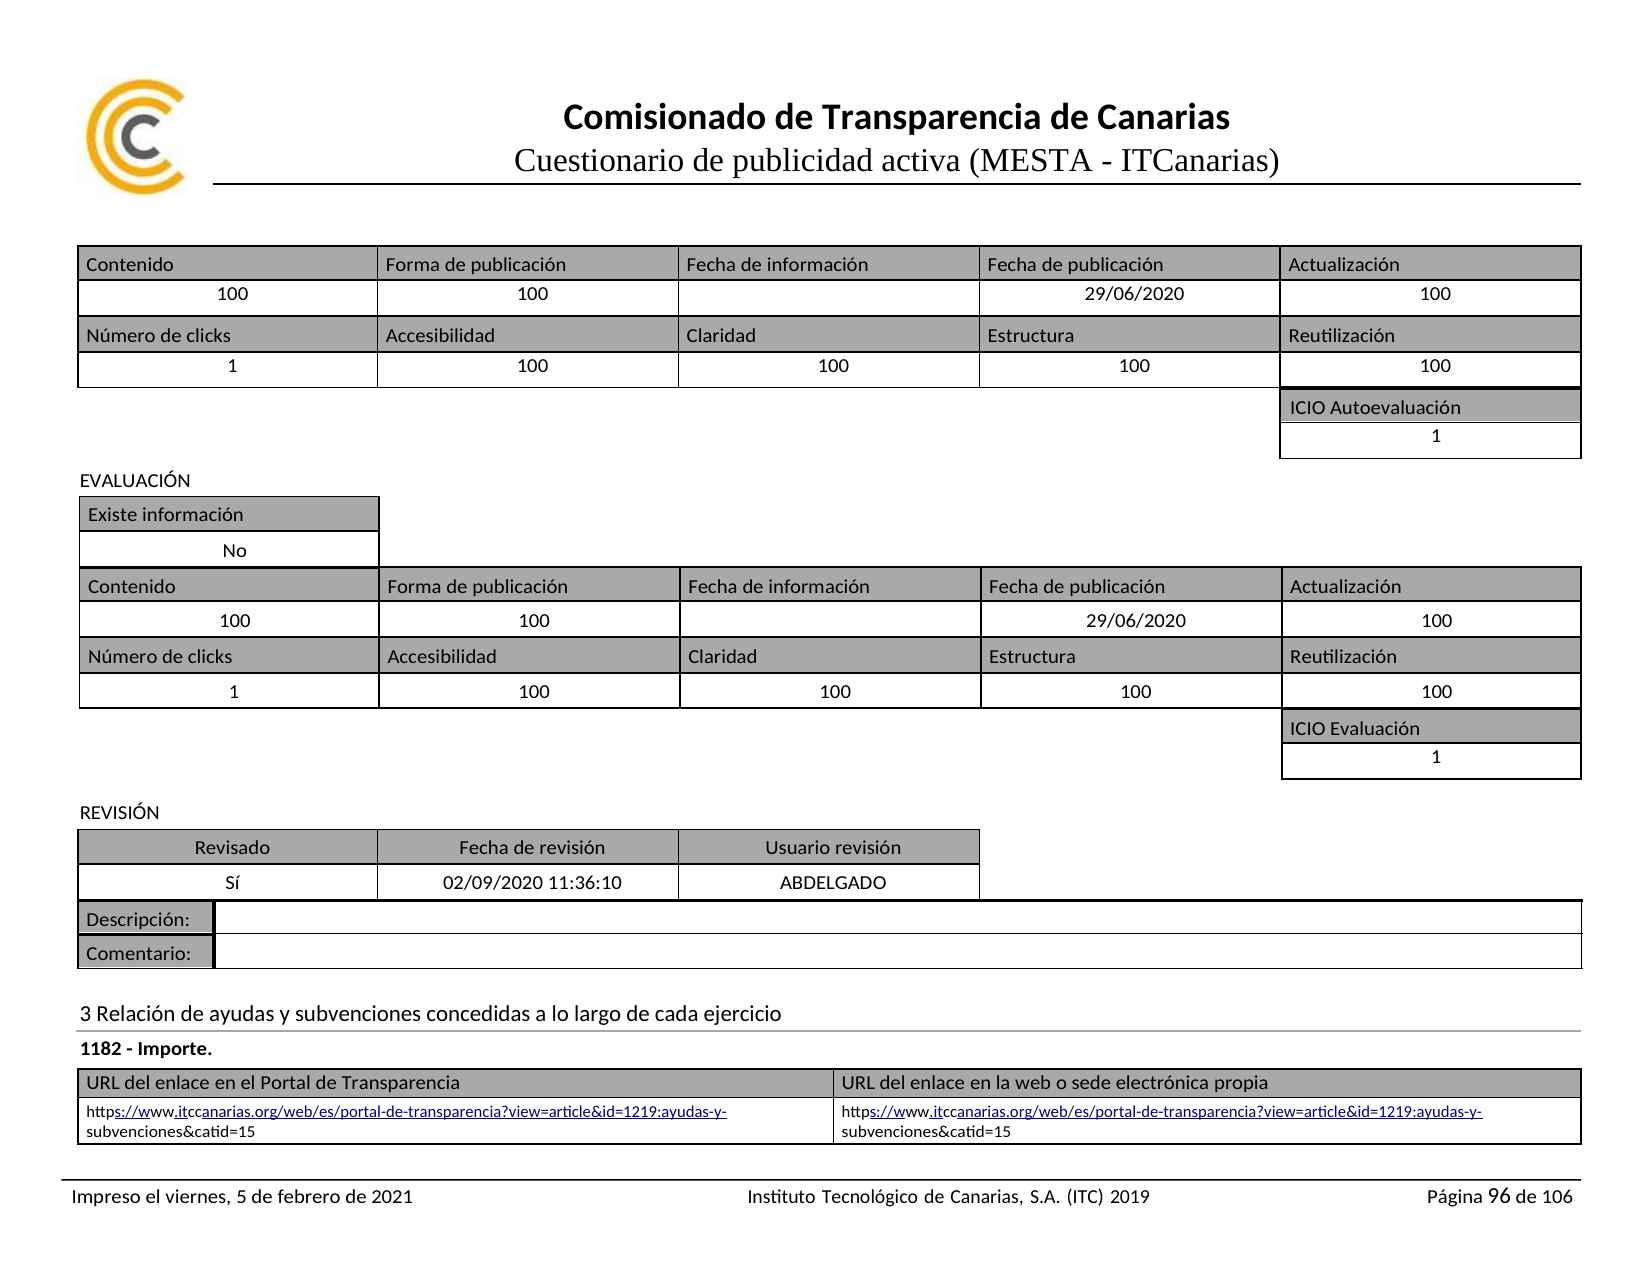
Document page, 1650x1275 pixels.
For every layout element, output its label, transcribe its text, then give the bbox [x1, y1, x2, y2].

table_header Actualización [1281, 247, 1580, 279]
table_header URL del enlace en la web o sede electrónica propia [834, 1070, 1580, 1097]
table_cell 1 [79, 353, 377, 386]
table_cell Claridad [679, 317, 979, 351]
table_cell Reutilización [1283, 638, 1580, 672]
table_cell 100 [378, 281, 678, 315]
table_cell [80, 709, 1281, 778]
text 1182 - Importe. [79, 1036, 1594, 1060]
table_header Forma de publicación [378, 247, 678, 279]
table_cell 100 [982, 674, 1281, 707]
table_header Revisado [79, 830, 377, 863]
table_cell [78, 388, 1279, 457]
table_cell [216, 902, 1581, 932]
table_header [980, 829, 1582, 899]
table_cell 100 [79, 281, 377, 315]
table_cell https://www.itccanarias.org/web/es/portal-de-transparencia?view=article&id=1219:ayudas-y- subvenciones&catid=15 [834, 1098, 1580, 1143]
table_cell Contenido [80, 569, 378, 600]
table_cell ABDELGADO [679, 865, 979, 899]
table_cell 02/09/2020 11:36:10 [378, 865, 678, 899]
table_cell No [80, 532, 378, 566]
table_cell Número de clicks [80, 638, 378, 672]
table_cell 29/06/2020 [980, 281, 1279, 315]
table_cell 100 [80, 602, 378, 636]
table_cell 100 [1283, 674, 1580, 707]
table_cell 1 [1283, 744, 1580, 778]
table_cell 100 [681, 674, 980, 707]
list Relación de ayudas y subvenciones concedidas a lo largo de cada ejercicio [79, 999, 1594, 1027]
table_cell ICIO Evaluación [1283, 710, 1580, 742]
table_cell 100 [380, 602, 679, 636]
table_cell 100 [679, 353, 979, 386]
text EVALUACIÓN [79, 468, 1594, 492]
table_cell Accesibilidad [380, 638, 679, 672]
table_cell Fecha de publicación [982, 568, 1281, 600]
table_header Existe información [80, 497, 378, 530]
table_cell Fecha de información [681, 568, 980, 600]
table_header Fecha de publicación [980, 247, 1279, 279]
table_header Fecha de información [679, 247, 979, 279]
table_cell 100 [1281, 281, 1580, 315]
table_cell Comentario: [79, 936, 212, 967]
table_header URL del enlace en el Portal de Transparencia [79, 1070, 833, 1097]
table_cell Accesibilidad [378, 317, 678, 351]
table_cell 100 [380, 674, 679, 707]
table_cell ICIO Autoevaluación [1281, 390, 1580, 421]
table_cell Claridad [681, 638, 980, 672]
table_cell Actualización [1283, 568, 1580, 600]
table_cell 100 [980, 353, 1279, 386]
table_cell Estructura [982, 638, 1281, 672]
table_cell [679, 281, 979, 315]
table_header Usuario revisión [679, 830, 979, 863]
table_cell https://www.itccanarias.org/web/es/portal-de-transparencia?view=article&id=1219:ayudas-y- subvenciones&catid=15 [79, 1098, 833, 1143]
table_cell 100 [1281, 353, 1580, 386]
table_cell Forma de publicación [380, 568, 679, 600]
table_cell Sí [79, 865, 377, 899]
table_cell Estructura [980, 317, 1279, 351]
table_cell Reutilización [1281, 317, 1580, 351]
table_header Contenido [79, 247, 377, 279]
table_cell 100 [378, 353, 678, 386]
table_cell Descripción: [79, 902, 212, 932]
table_header Fecha de revisión [378, 830, 678, 863]
table_cell 1 [1281, 423, 1580, 457]
table_header [380, 496, 1581, 566]
text REVISIÓN [79, 801, 1594, 825]
table_cell 100 [1283, 602, 1580, 636]
table_cell [216, 934, 1581, 967]
table_cell Número de clicks [79, 317, 377, 351]
table_cell [681, 602, 980, 636]
table_cell 1 [80, 674, 378, 707]
table_cell 29/06/2020 [982, 602, 1281, 636]
